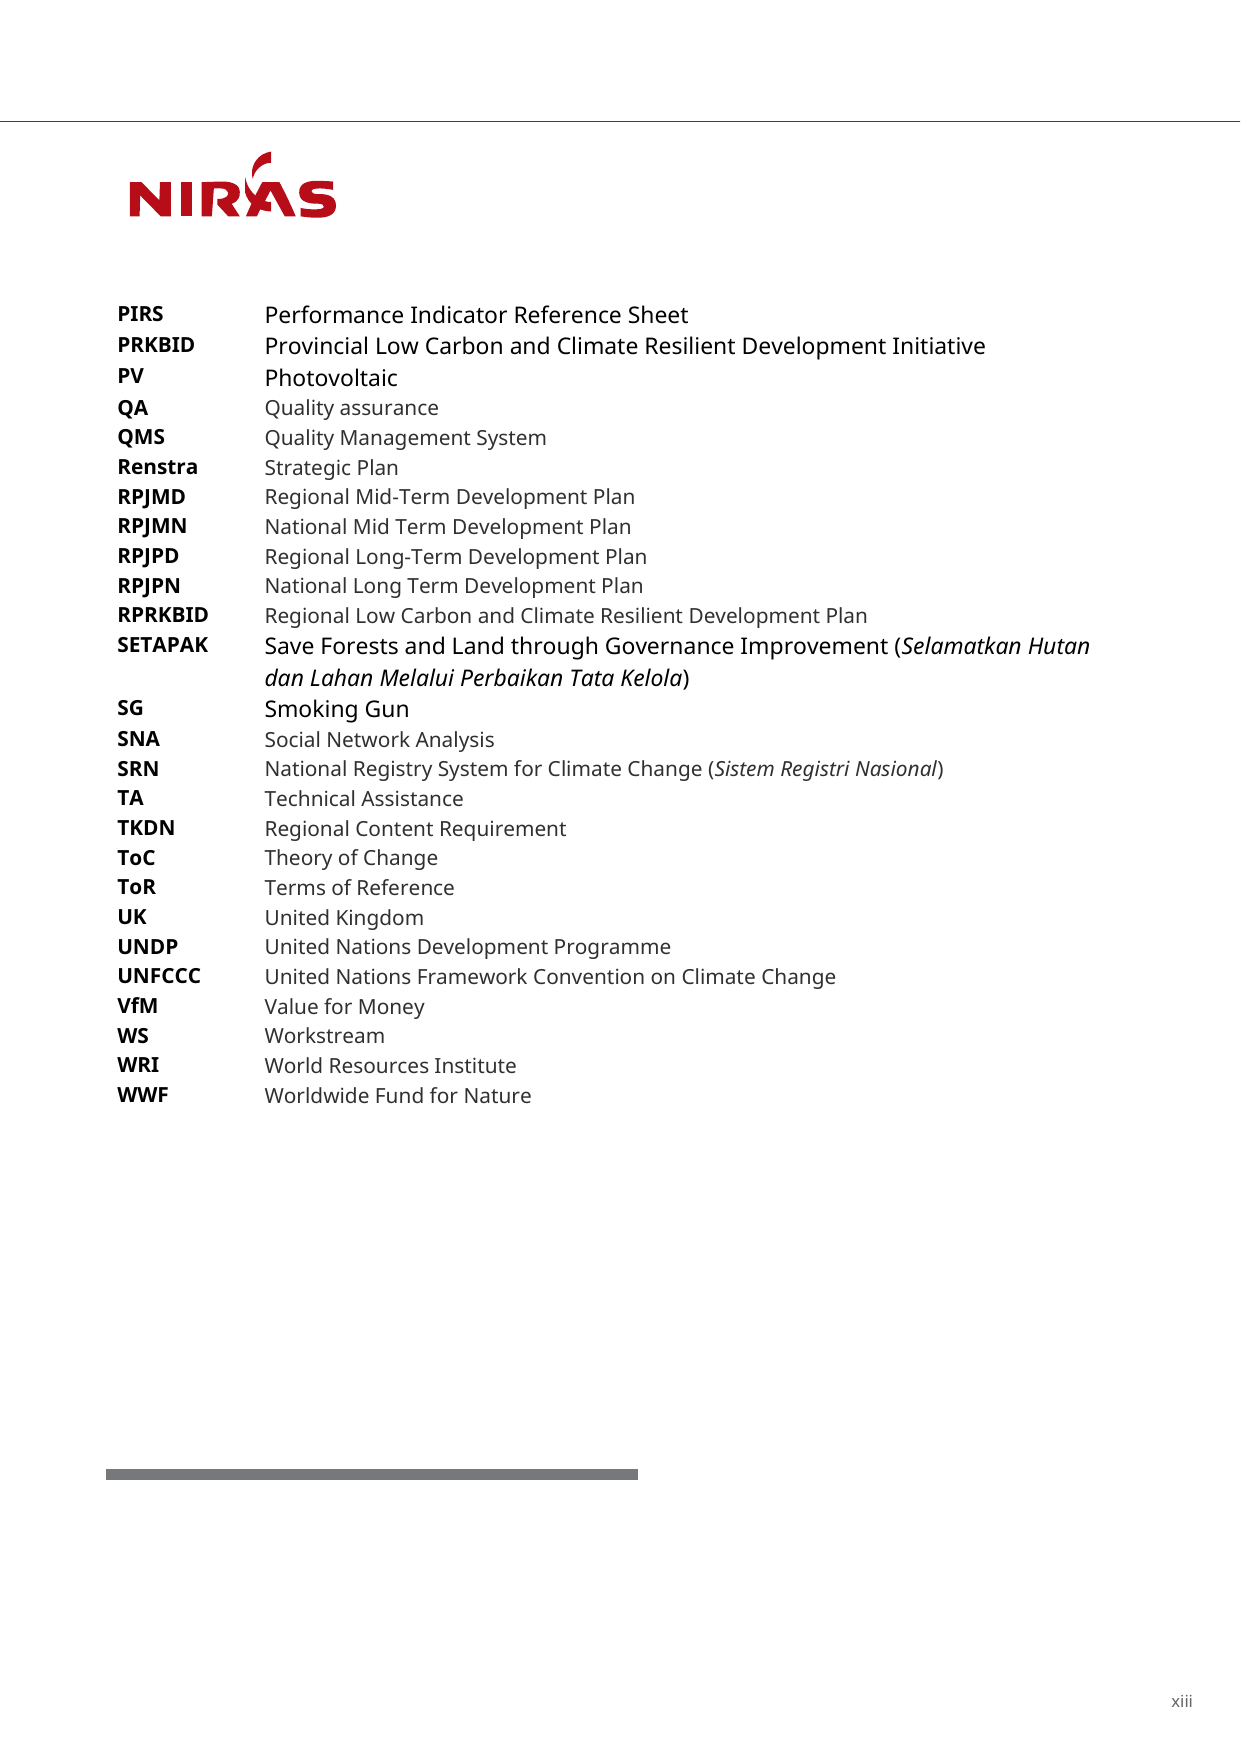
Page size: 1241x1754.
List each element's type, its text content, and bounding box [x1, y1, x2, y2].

table_cell QMS [106, 423, 253, 452]
table_cell SRN [106, 754, 253, 783]
table_cell Theory of Change [253, 843, 1132, 872]
table_cell ToR [106, 873, 253, 902]
table_cell SNA [106, 724, 253, 754]
table_cell UNFCCC [106, 962, 253, 991]
table_cell RPJMD [106, 482, 253, 512]
table_cell National Mid Term Development Plan [253, 512, 1132, 541]
table_header Acronym [106, 258, 253, 299]
table_cell SG [106, 693, 253, 724]
table_cell Regional Content Requirement [253, 813, 1132, 843]
table_cell Quality assurance [253, 393, 1132, 422]
table_cell RPJPD [106, 541, 253, 571]
table_cell Smoking Gun [253, 693, 1132, 724]
table_cell PRKBID [106, 330, 253, 362]
table_cell United Kingdom [253, 902, 1132, 932]
table_cell RPJMN [106, 512, 253, 541]
table_cell WRI [106, 1051, 253, 1080]
table_cell TA [106, 784, 253, 813]
table_cell RPJPN [106, 571, 253, 601]
table_cell TKDN [106, 813, 253, 843]
table_cell UK [106, 902, 253, 932]
table_cell UNDP [106, 932, 253, 962]
table_cell Photovoltaic [253, 362, 1132, 393]
table_cell VfM [106, 991, 253, 1021]
table_cell World Resources Institute [253, 1051, 1132, 1080]
table_header Definition [253, 258, 1132, 299]
table_cell Worldwide Fund for Nature [253, 1080, 1132, 1110]
table_cell Quality Management System [253, 423, 1132, 452]
table_cell Social Network Analysis [253, 724, 1132, 754]
table_cell Workstream [253, 1021, 1132, 1051]
table_cell Regional Low Carbon and Climate Resilient Development Plan [253, 601, 1132, 630]
table_cell Strategic Plan [253, 452, 1132, 482]
table_cell QA [106, 393, 253, 422]
table_cell United Nations Development Programme [253, 932, 1132, 962]
table_cell SETAPAK [106, 630, 253, 693]
table_cell Terms of Reference [253, 873, 1132, 902]
table_cell National Registry System for Climate Change (Sistem Registri Nasional) [253, 754, 1132, 783]
table_cell RPRKBID [106, 601, 253, 630]
table_cell Renstra [106, 452, 253, 482]
table_cell United Nations Framework Convention on Climate Change [253, 962, 1132, 991]
table_cell PIRS [106, 299, 253, 330]
table_cell WS [106, 1021, 253, 1051]
table_cell Provincial Low Carbon and Climate Resilient Development Initiative [253, 330, 1132, 362]
table_cell Technical Assistance [253, 784, 1132, 813]
table_cell WWF [106, 1080, 253, 1110]
table_cell Save Forests and Land through Governance Improvement (Selamatkan Hutan dan Lahan Melalui Perbaikan Tata Kelola) [253, 630, 1132, 693]
table_cell PV [106, 362, 253, 393]
table_cell Performance Indicator Reference Sheet [253, 299, 1132, 330]
table_cell National Long Term Development Plan [253, 571, 1132, 601]
table_cell Value for Money [253, 991, 1132, 1021]
table_cell Regional Long-Term Development Plan [253, 541, 1132, 571]
table_cell ToC [106, 843, 253, 872]
table_cell Regional Mid-Term Development Plan [253, 482, 1132, 512]
